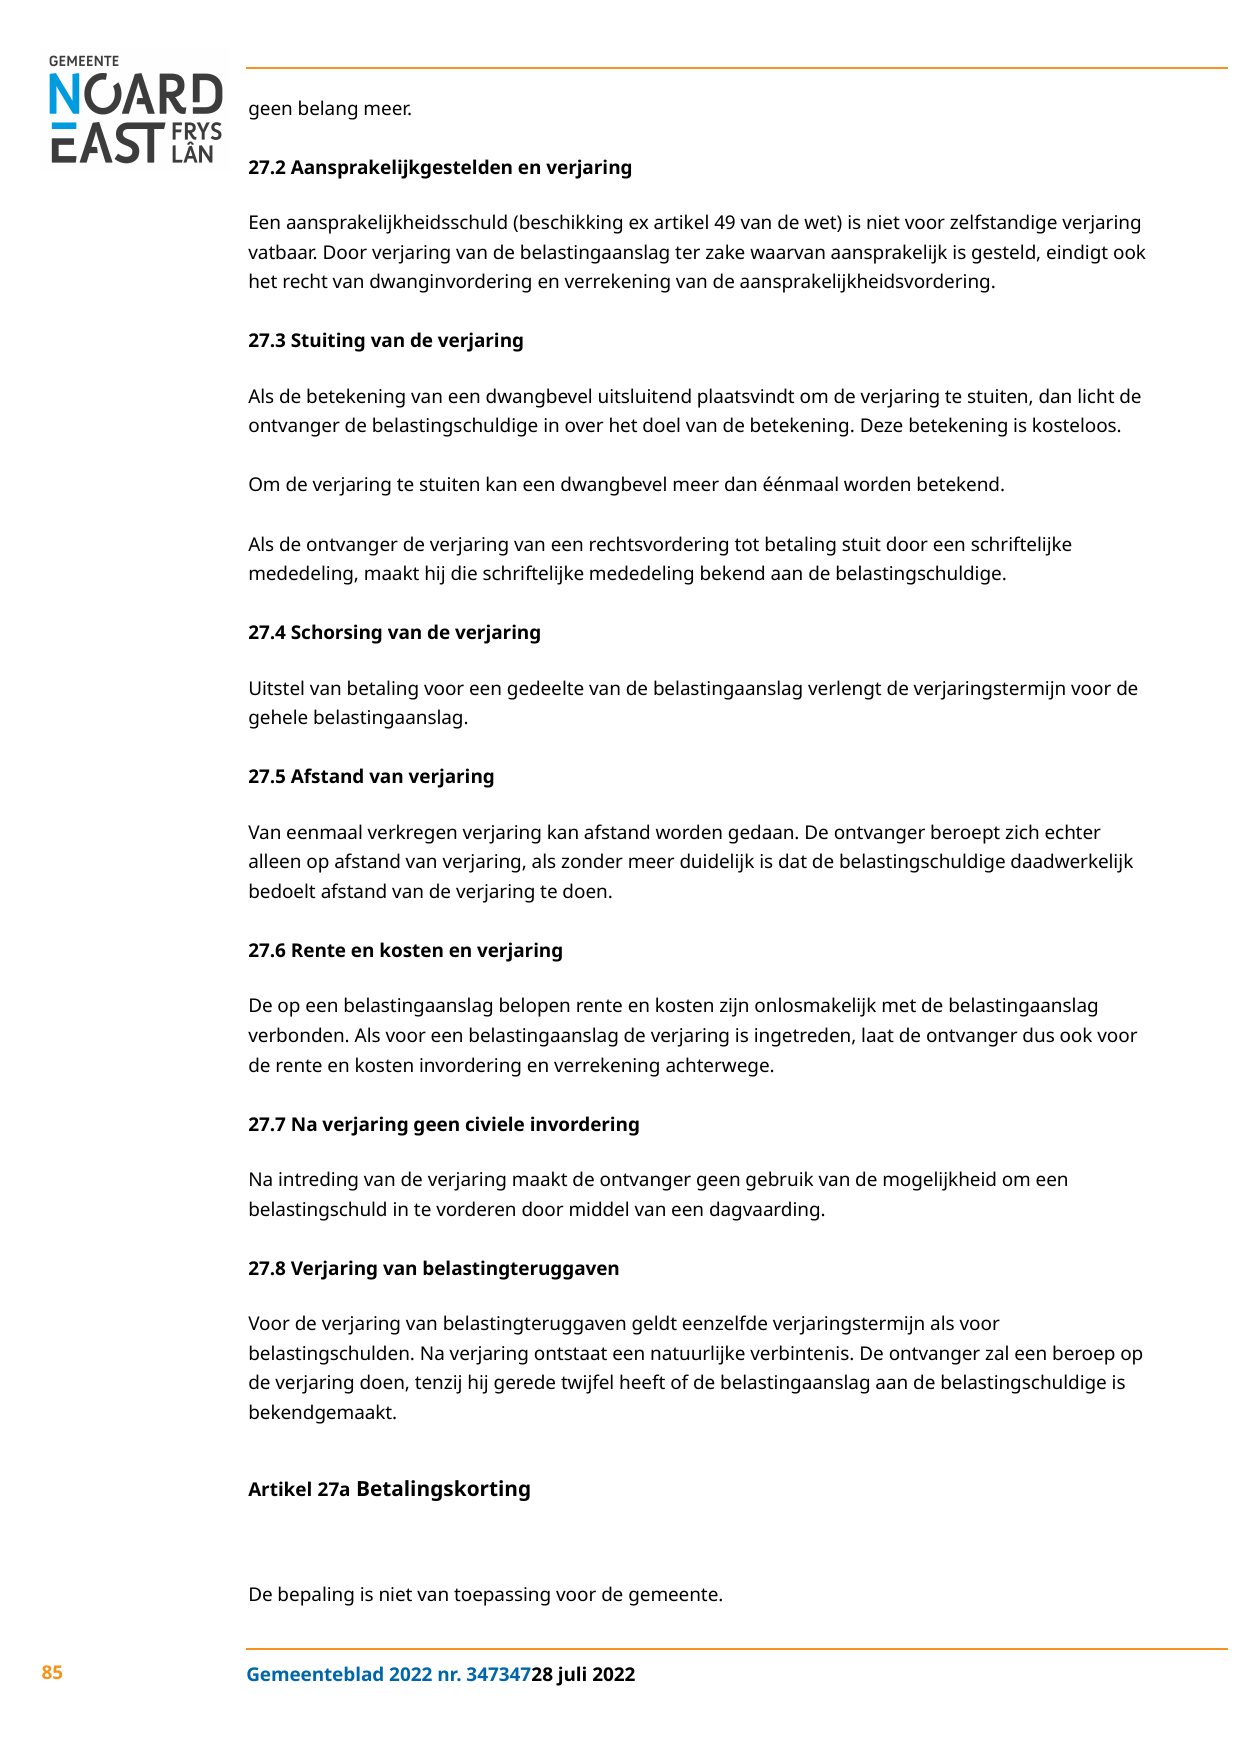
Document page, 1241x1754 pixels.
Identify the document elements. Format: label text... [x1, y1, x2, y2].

text 27.3 Stuiting van de verjaring [248, 328, 1152, 353]
text Na intreding van de verjaring maakt de ontvanger geen gebruik van de mogelijkheid om een belastingschuld in te vorderen door middel van een dagvaarding. [248, 1166, 1152, 1222]
text De bepaling is niet van toepassing voor de gemeente. [248, 1582, 1152, 1607]
picture [41, 47, 231, 172]
text Een aansprakelijkheidsschuld (beschikking ex artikel 49 van de wet) is niet voor zelfstandige verjaring vatbaar. Door verjaring van de belastingaanslag ter zake waarvan aansprakelijk is gesteld, eindigt ook het recht van dwanginvordering en verrekening van de aansprakelijkheidsvordering. [248, 209, 1152, 294]
text 27.2 Aansprakelijkgestelden en verjaring [248, 154, 1152, 180]
text 27.7 Na verjaring geen civiele invordering [248, 1111, 1152, 1137]
text Voor de verjaring van belastingteruggaven geldt eenzelfde verjaringstermijn als voor belastingschulden. Na verjaring ontstaat een natuurlijke verbintenis. De ontvanger zal een beroep op de verjaring doen, tenzij hij gerede twijfel heeft of de belastingaanslag aan de belastingschuldige is bekendgemaakt. [248, 1310, 1152, 1425]
text Als de ontvanger de verjaring van een rechtsvordering tot betaling stuit door een schriftelijke mededeling, maakt hij die schriftelijke mededeling bekend aan de belastingschuldige. [248, 531, 1152, 586]
text Als de betekening van een dwangbevel uitsluitend plaatsvindt om de verjaring te stuiten, dan licht de ontvanger de belastingschuldige in over het doel van de betekening. Deze betekening is kosteloos. [248, 383, 1152, 438]
text Om de verjaring te stuiten kan een dwangbevel meer dan éénmaal worden betekend. [248, 472, 1152, 497]
text 27.4 Schorsing van de verjaring [248, 619, 1152, 645]
text De op een belastingaanslag belopen rente en kosten zijn onlosmakelijk met de belastingaanslag verbonden. Als voor een belastingaanslag de verjaring is ingetreden, laat de ontvanger dus ook voor de rente en kosten invordering en verrekening achterwege. [248, 993, 1152, 1077]
text Artikel 27a Betalingskorting [248, 1474, 1152, 1503]
text 27.5 Afstand van verjaring [248, 764, 1152, 789]
text Van eenmaal verkregen verjaring kan afstand worden gedaan. De ontvanger beroept zich echter alleen op afstand van verjaring, als zonder meer duidelijk is dat de belastingschuldige daadwerkelijk bedoelt afstand van de verjaring te doen. [248, 819, 1152, 904]
text geen belang meer. [248, 95, 1152, 121]
text Uitstel van betaling voor een gedeelte van de belastingaanslag verlengt de verjaringstermijn voor de gehele belastingaanslag. [248, 675, 1152, 730]
text 27.6 Rente en kosten en verjaring [248, 937, 1152, 963]
text 27.8 Verjaring van belastingteruggaven [248, 1255, 1152, 1281]
